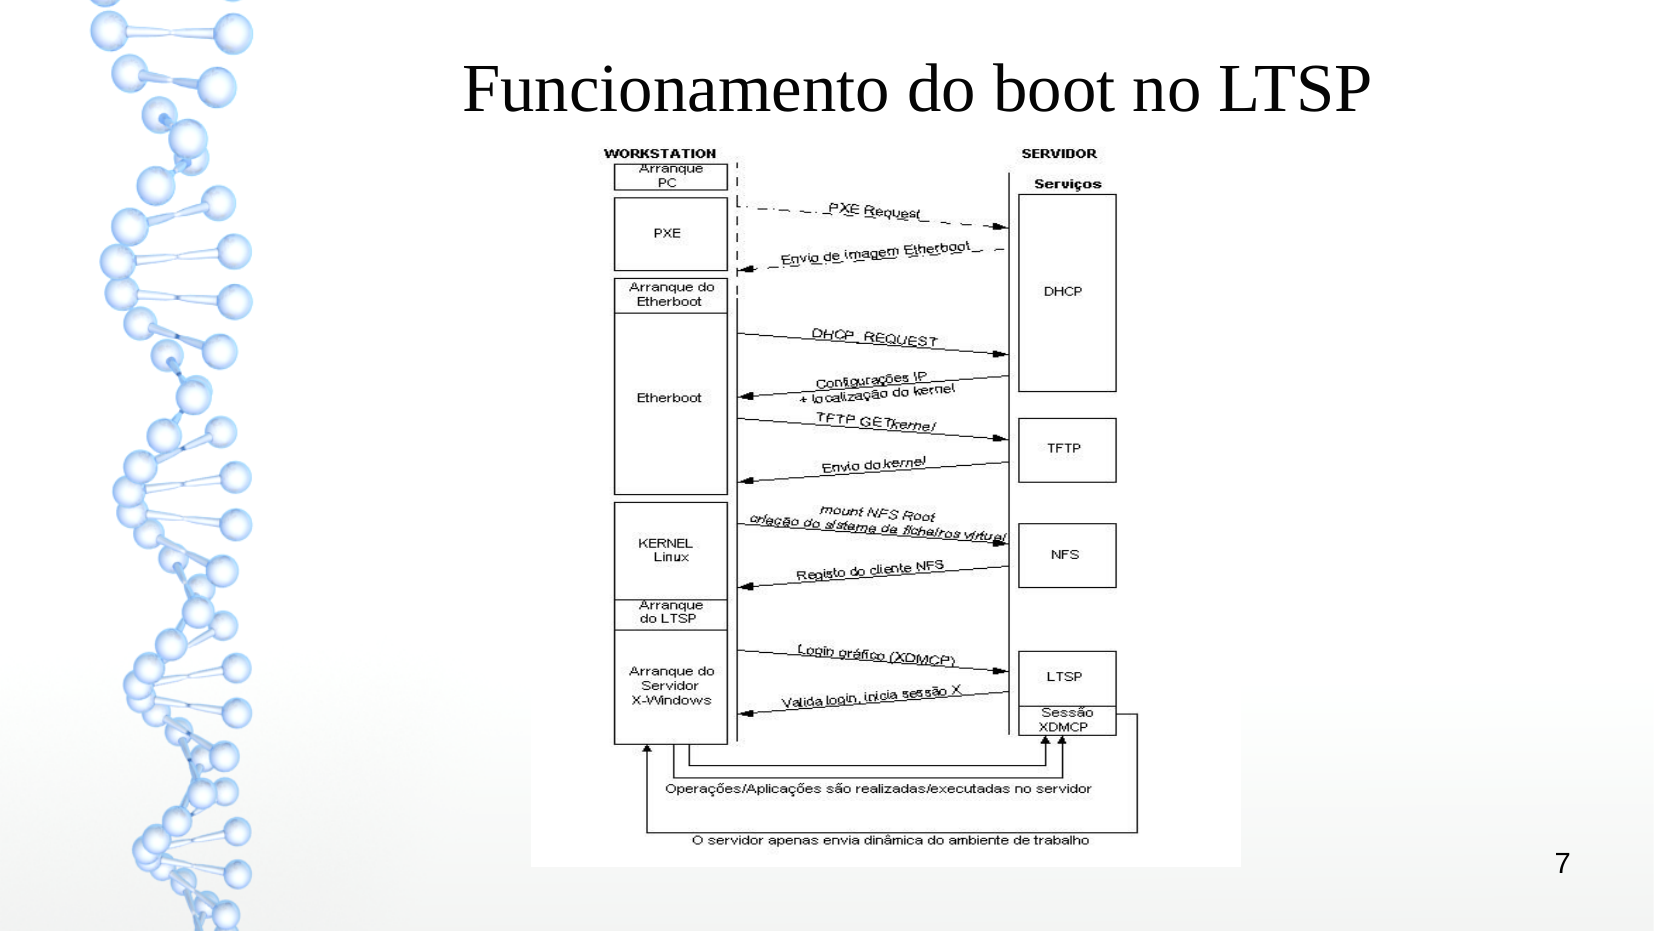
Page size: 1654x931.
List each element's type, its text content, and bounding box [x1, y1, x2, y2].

title Funcionamento do boot no LTSP [253, 11, 1583, 166]
picture [0, 0, 1654, 931]
